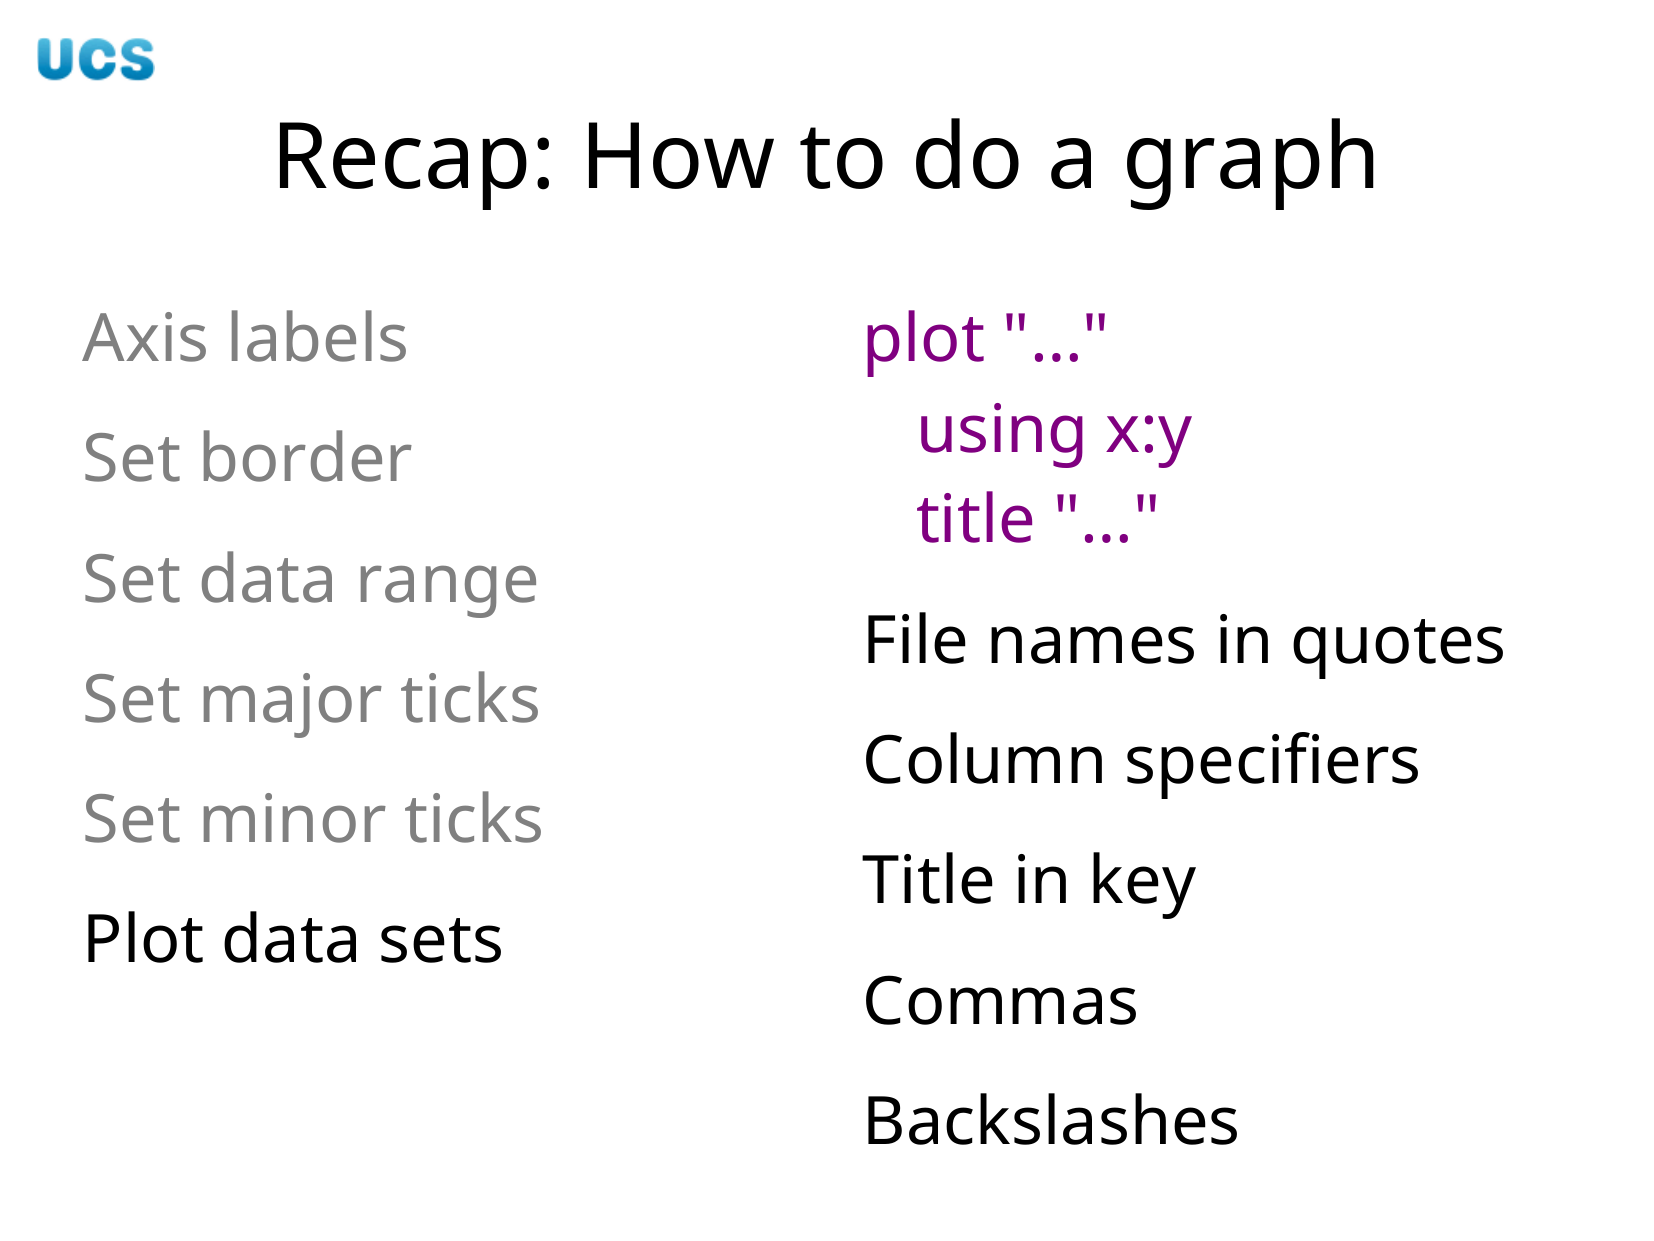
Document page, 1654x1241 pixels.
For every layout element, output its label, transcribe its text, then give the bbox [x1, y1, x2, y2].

list plot "…" using x:y title "…" File names in quotes Column specifiers Title in key Commas Backslashes [845, 290, 1572, 1094]
picture [37, 37, 155, 82]
title Recap: How to do a graph [82, 49, 1571, 257]
list Axis labels Set border Set data range Set major ticks Set minor ticks Plot data sets [82, 290, 809, 1109]
